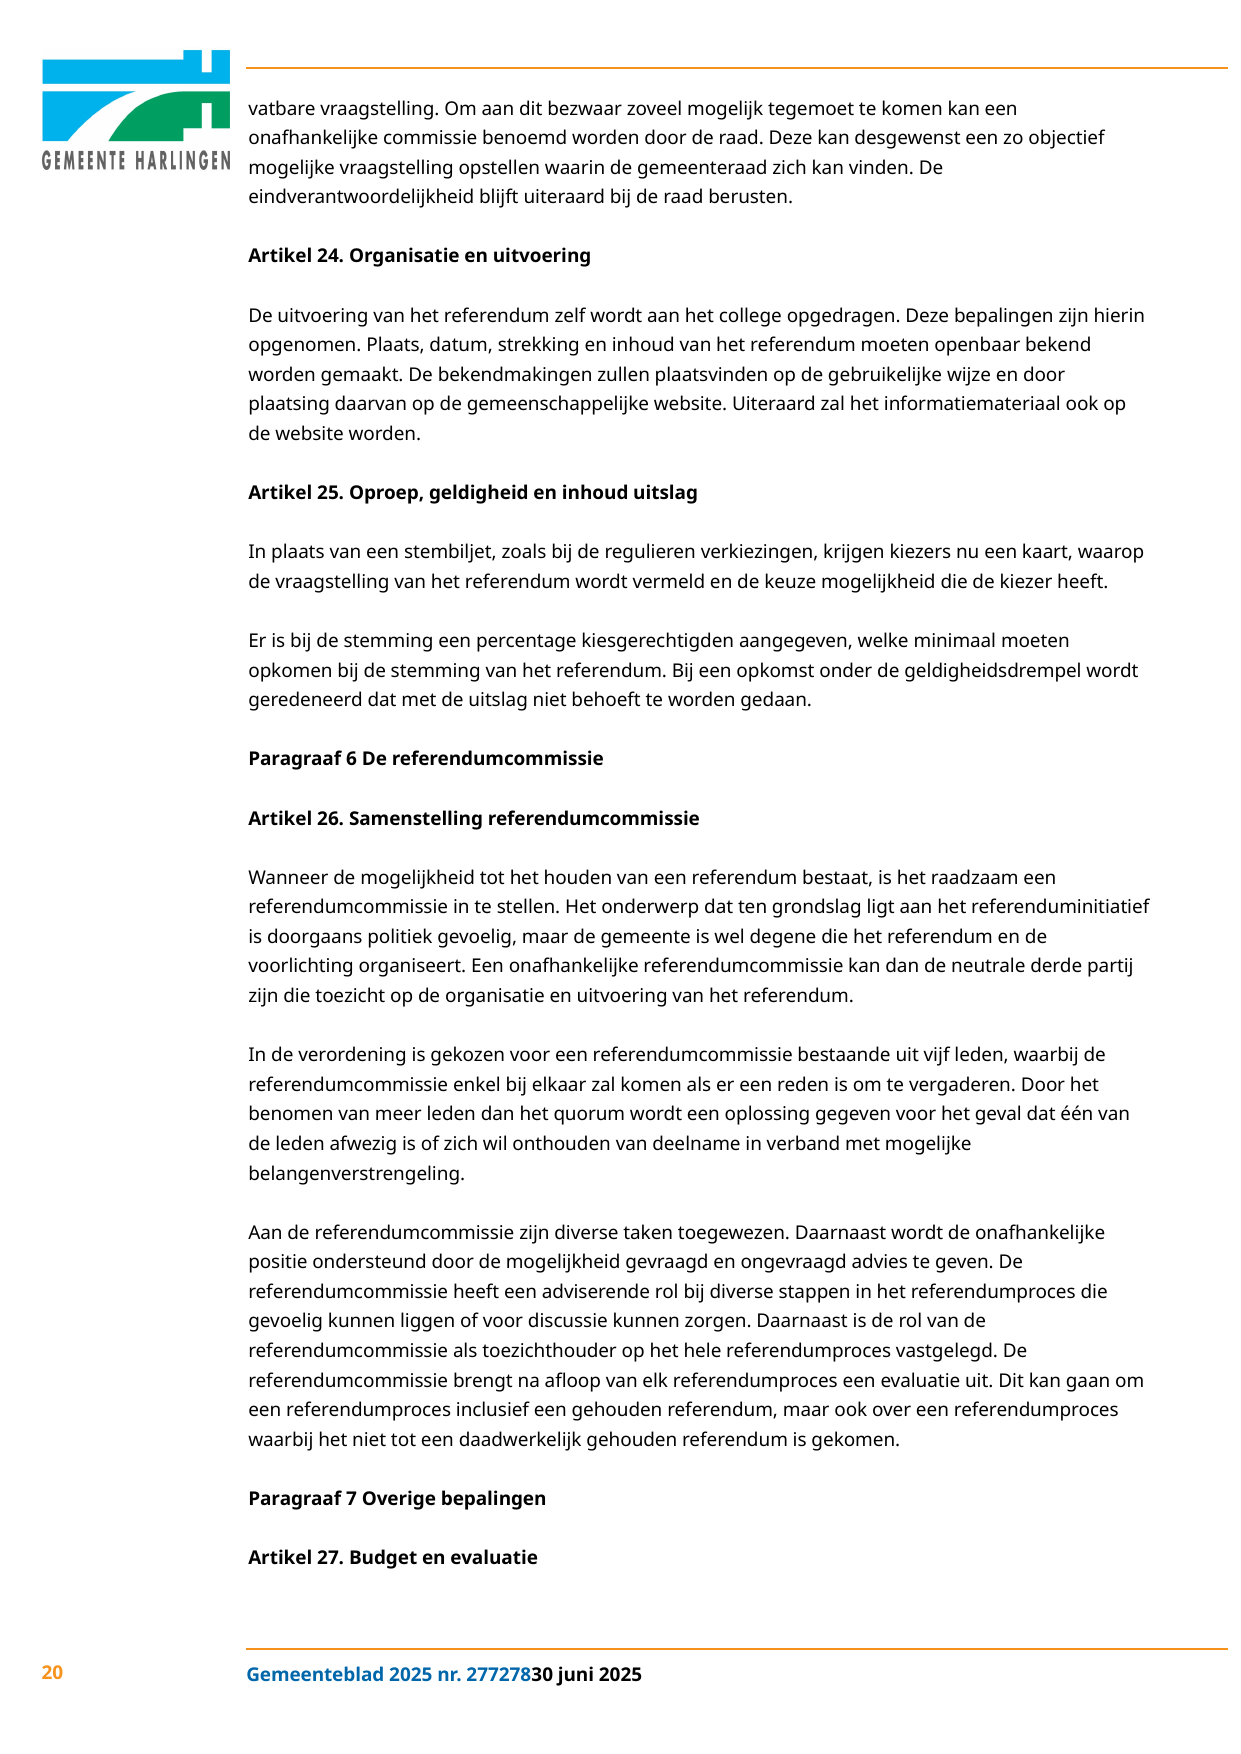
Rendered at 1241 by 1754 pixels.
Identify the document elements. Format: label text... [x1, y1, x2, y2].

text Artikel 25. Oproep, geldigheid en inhoud uitslag [248, 479, 1152, 505]
text Paragraaf 6 De referendumcommissie [248, 746, 1152, 771]
text Paragraaf 7 Overige bepalingen [248, 1485, 1152, 1511]
text Artikel 26. Samenstelling referendumcommissie [248, 805, 1152, 831]
text De uitvoering van het referendum zelf wordt aan het college opgedragen. Deze bepalingen zijn hierin opgenomen. Plaats, datum, strekking en inhoud van het referendum moeten openbaar bekend worden gemaakt. De bekendmakingen zullen plaatsvinden op de gebruikelijke wijze en door plaatsing daarvan op de gemeenschappelijke website. Uiteraard zal het informatiemateriaal ook op de website worden. [248, 302, 1152, 446]
text vatbare vraagstelling. Om aan dit bezwaar zoveel mogelijk tegemoet te komen kan een onafhankelijke commissie benoemd worden door de raad. Deze kan desgewenst een zo objectief mogelijke vraagstelling opstellen waarin de gemeenteraad zich kan vinden. De eindverantwoordelijkheid blijft uiteraard bij de raad berusten. [248, 95, 1152, 209]
text Er is bij de stemming een percentage kiesgerechtigden aangegeven, welke minimaal moeten opkomen bij de stemming van het referendum. Bij een opkomst onder de geldigheidsdrempel wordt geredeneerd dat met de uitslag niet behoeft te worden gedaan. [248, 627, 1152, 712]
picture [41, 47, 231, 172]
text Artikel 27. Budget en evaluatie [248, 1544, 1152, 1570]
text Wanneer de mogelijkheid tot het houden van een referendum bestaat, is het raadzaam een referendumcommissie in te stellen. Het onderwerp dat ten grondslag ligt aan het referenduminitiatief is doorgaans politiek gevoelig, maar de gemeente is wel degene die het referendum en de voorlichting organiseert. Een onafhankelijke referendumcommissie kan dan de neutrale derde partij zijn die toezicht op de organisatie en uitvoering van het referendum. [248, 864, 1152, 1008]
text In de verordening is gekozen voor een referendumcommissie bestaande uit vijf leden, waarbij de referendumcommissie enkel bij elkaar zal komen als er een reden is om te vergaderen. Door het benomen van meer leden dan het quorum wordt een oplossing gegeven voor het geval dat één van de leden afwezig is of zich wil onthouden van deelname in verband met mogelijke belangenverstrengeling. [248, 1041, 1152, 1186]
text In plaats van een stembiljet, zoals bij de regulieren verkiezingen, krijgen kiezers nu een kaart, waarop de vraagstelling van het referendum wordt vermeld en de keuze mogelijkheid die de kiezer heeft. [248, 538, 1152, 594]
text Aan de referendumcommissie zijn diverse taken toegewezen. Daarnaast wordt de onafhankelijke positie ondersteund door de mogelijkheid gevraagd en ongevraagd advies te geven. De referendumcommissie heeft een adviserende rol bij diverse stappen in het referendumproces die gevoelig kunnen liggen of voor discussie kunnen zorgen. Daarnaast is de rol van de referendumcommissie als toezichthouder op het hele referendumproces vastgelegd. De referendumcommissie brengt na afloop van elk referendumproces een evaluatie uit. Dit kan gaan om een referendumproces inclusief een gehouden referendum, maar ook over een referendumproces waarbij het niet tot een daadwerkelijk gehouden referendum is gekomen. [248, 1219, 1152, 1452]
text Artikel 24. Organisatie en uitvoering [248, 243, 1152, 268]
